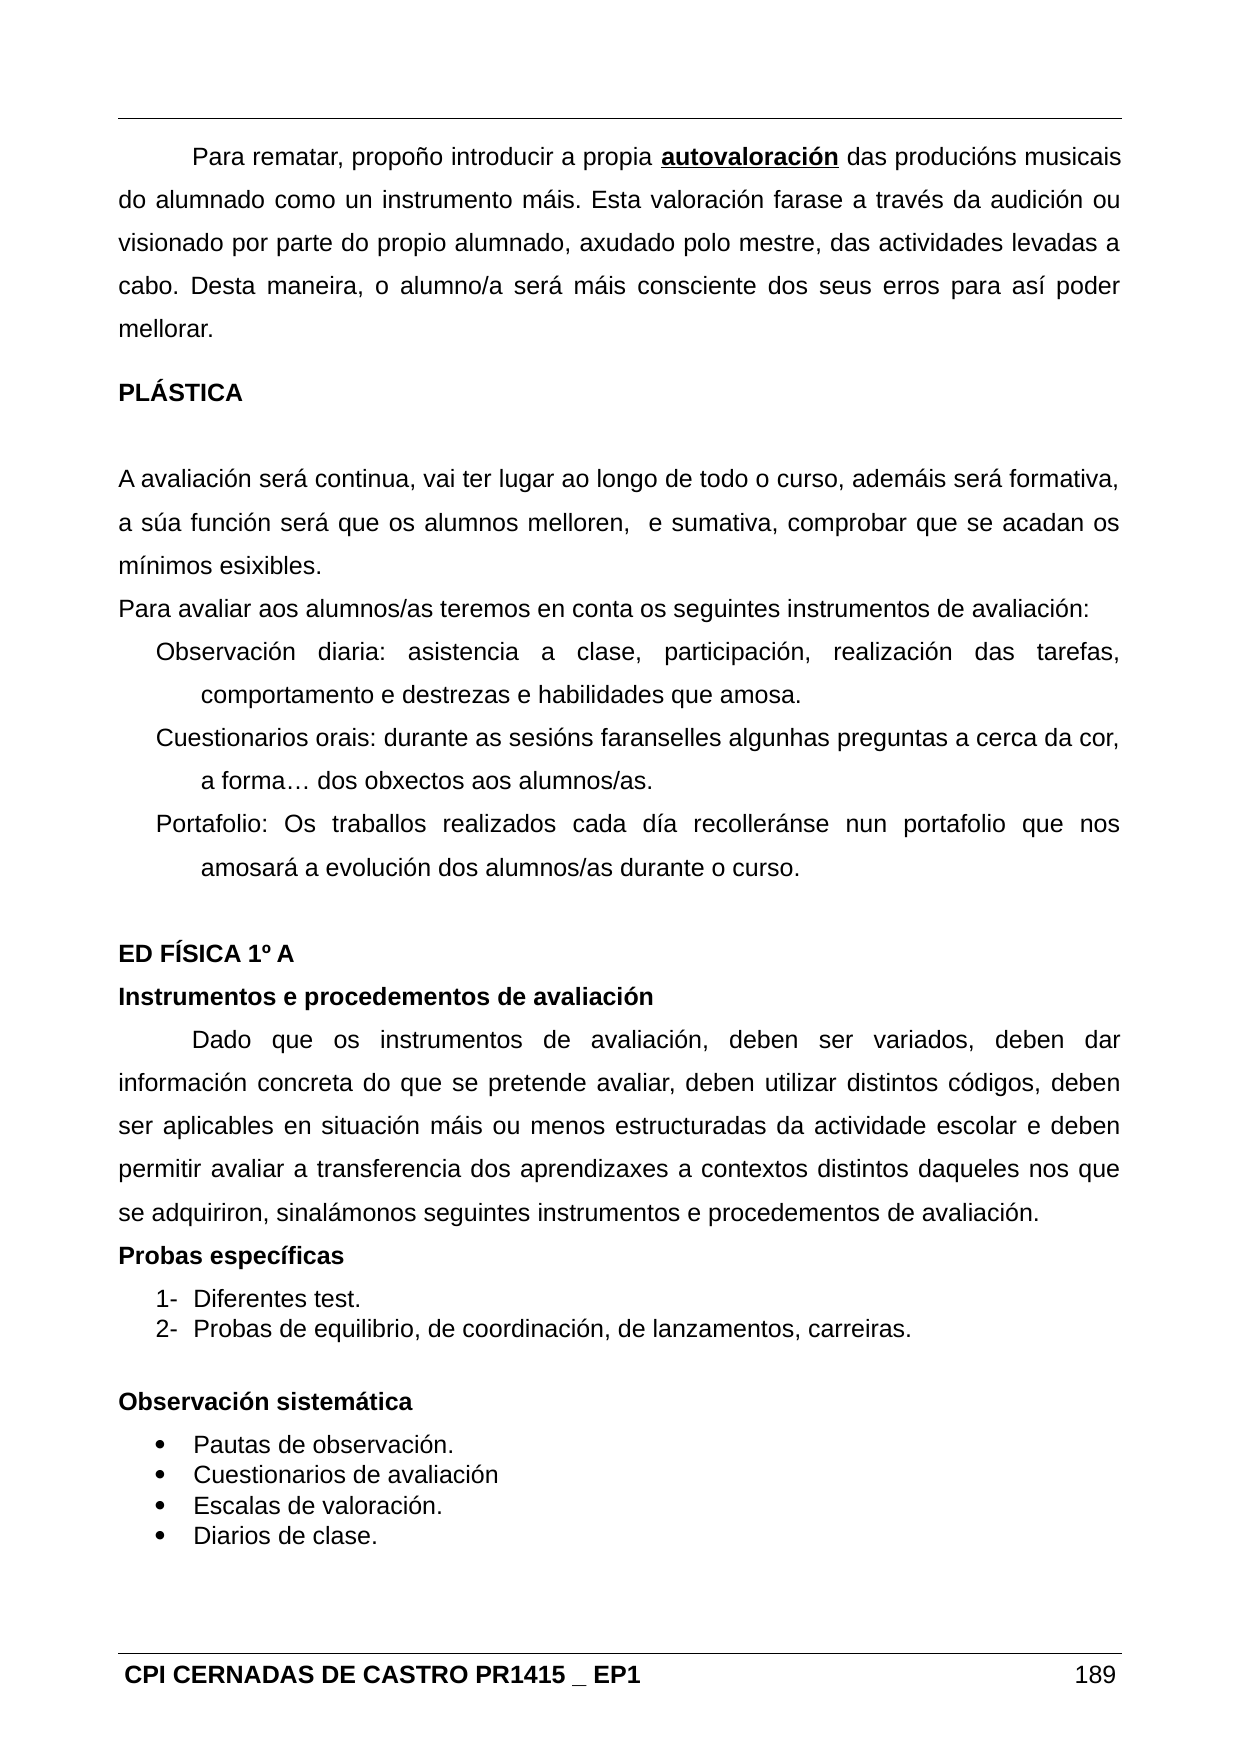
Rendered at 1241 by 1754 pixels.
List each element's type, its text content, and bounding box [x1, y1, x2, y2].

list Portafolio: Os traballos realizados cada día recolleránse nun portafolio que nos amosará a evolución dos alumnos/as durante o curso. [156, 809, 1122, 881]
text PLÁSTICA [118, 378, 1122, 407]
text ED FÍSICA 1º A [118, 939, 1122, 967]
text A avaliación será continua, vai ter lugar ao longo de todo o curso, ademáis será formativa, a súa función será que os alumnos melloren, e sumativa, comprobar que se acadan os mínimos esixibles. [118, 464, 1122, 579]
list Diarios de clase. [156, 1521, 1122, 1550]
list Probas de equilibrio, de coordinación, de lanzamentos, carreiras. [155, 1314, 1122, 1343]
list Cuestionarios orais: durante as sesións faranselles algunhas preguntas a cerca da cor, a forma… dos obxectos aos alumnos/as. [156, 723, 1122, 795]
list Pautas de observación. [156, 1430, 1122, 1459]
text Instrumentos e procedementos de avaliación [118, 982, 1122, 1011]
text Para avaliar aos alumnos/as teremos en conta os seguintes instrumentos de avaliación: [118, 594, 1122, 622]
text Probas específicas [118, 1241, 1122, 1269]
list Escalas de valoración. [156, 1491, 1122, 1519]
list Diferentes test. [155, 1284, 1122, 1312]
text Para rematar, propoño introducir a propia autovaloración das producións musicais do alumnado como un instrumento máis. Esta valoración farase a través da audición ou visionado por parte do propio alumnado, axudado polo mestre, das actividades levadas a cabo. Desta maneira, o alumno/a será máis consciente dos seus erros para así poder mellorar. [118, 142, 1122, 343]
text Dado que os instrumentos de avaliación, deben ser variados, deben dar información concreta do que se pretende avaliar, deben utilizar distintos códigos, deben ser aplicables en situación máis ou menos estructuradas da actividade escolar e deben permitir avaliar a transferencia dos aprendizaxes a contextos distintos daqueles nos que se adquiriron, sinalámonos seguintes instrumentos e procedementos de avaliación. [118, 1025, 1122, 1226]
list Cuestionarios de avaliación [156, 1460, 1122, 1489]
list Observación diaria: asistencia a clase, participación, realización das tarefas, comportamento e destrezas e habilidades que amosa. [156, 637, 1122, 709]
text Observación sistemática [118, 1387, 1122, 1416]
